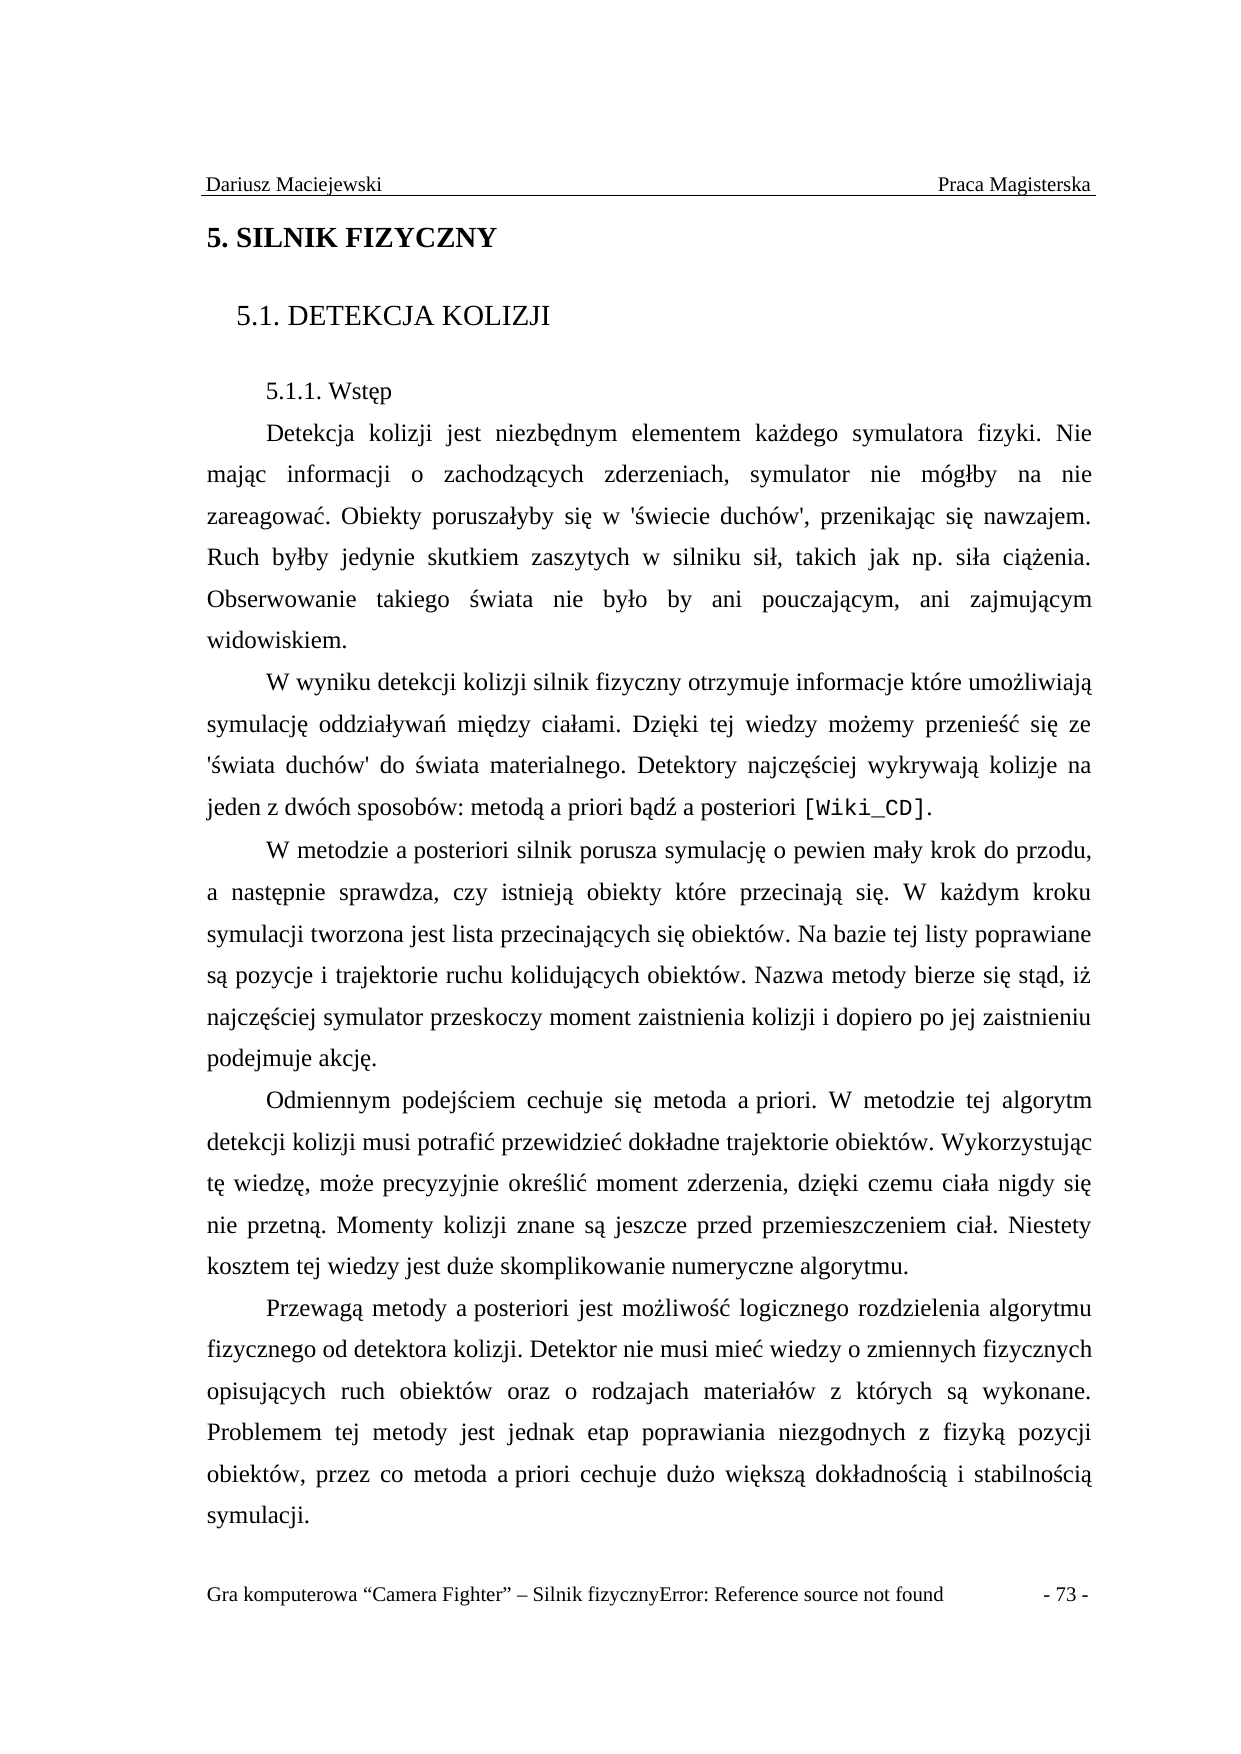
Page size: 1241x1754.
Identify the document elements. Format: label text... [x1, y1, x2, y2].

text Odmiennym podejściem cechuje się metoda a priori. W metodzie tej algorytm detekcji kolizji musi potrafić przewidzieć dokładne trajektorie obiektów. Wykorzystując tę wiedzę, może precyzyjnie określić moment zderzenia, dzięki czemu ciała nigdy się nie przetną. Momenty kolizji znane są jeszcze przed przemieszczeniem ciał. Niestety kosztem tej wiedzy jest duże skomplikowanie numeryczne algorytmu. [207, 1086, 1092, 1280]
subtitle Silnik fizyczny [207, 221, 1092, 254]
text Przewagą metody a posteriori jest możliwość logicznego rozdzielenia algorytmu fizycznego od detektora kolizji. Detektor nie musi mieć wiedzy o zmiennych fizycznych opisujących ruch obiektów oraz o rodzajach materiałów z których są wykonane. Problemem tej metody jest jednak etap poprawiania niezgodnych z fizyką pozycji obiektów, przez co metoda a priori cechuje dużo większą dokładnością i stabilnością symulacji. [207, 1294, 1092, 1529]
text Detekcja kolizji jest niezbędnym elementem każdego symulatora fizyki. Nie mając informacji o zachodzących zderzeniach, symulator nie mógłby na nie zareagować. Obiekty poruszałyby się w 'świecie duchów', przenikając się nawzajem. Ruch byłby jedynie skutkiem zaszytych w silniku sił, takich jak np. siła ciążenia. Obserwowanie takiego świata nie było by ani pouczającym, ani zajmującym widowiskiem. [207, 419, 1092, 654]
text W metodzie a posteriori silnik porusza symulację o pewien mały krok do przodu, a następnie sprawdza, czy istnieją obiekty które przecinają się. W każdym kroku symulacji tworzona jest lista przecinających się obiektów. Na bazie tej listy poprawiane są pozycje i trajektorie ruchu kolidujących obiektów. Nazwa metody bierze się stąd, iż najczęściej symulator przeskoczy moment zaistnienia kolizji i dopiero po jej zaistnieniu podejmuje akcję. [207, 837, 1092, 1072]
subtitle Detekcja kolizji [207, 299, 1092, 332]
subtitle Wstęp [207, 377, 1092, 405]
text W wyniku detekcji kolizji silnik fizyczny otrzymuje informacje które umożliwiają symulację oddziaływań między ciałami. Dzięki tej wiedzy możemy przenieść się ze 'świata duchów' do świata materialnego. Detektory najczęściej wykrywają kolizje na jeden z dwóch sposobów: metodą a priori bądź a posteriori [Wiki_CD]. [207, 668, 1092, 822]
